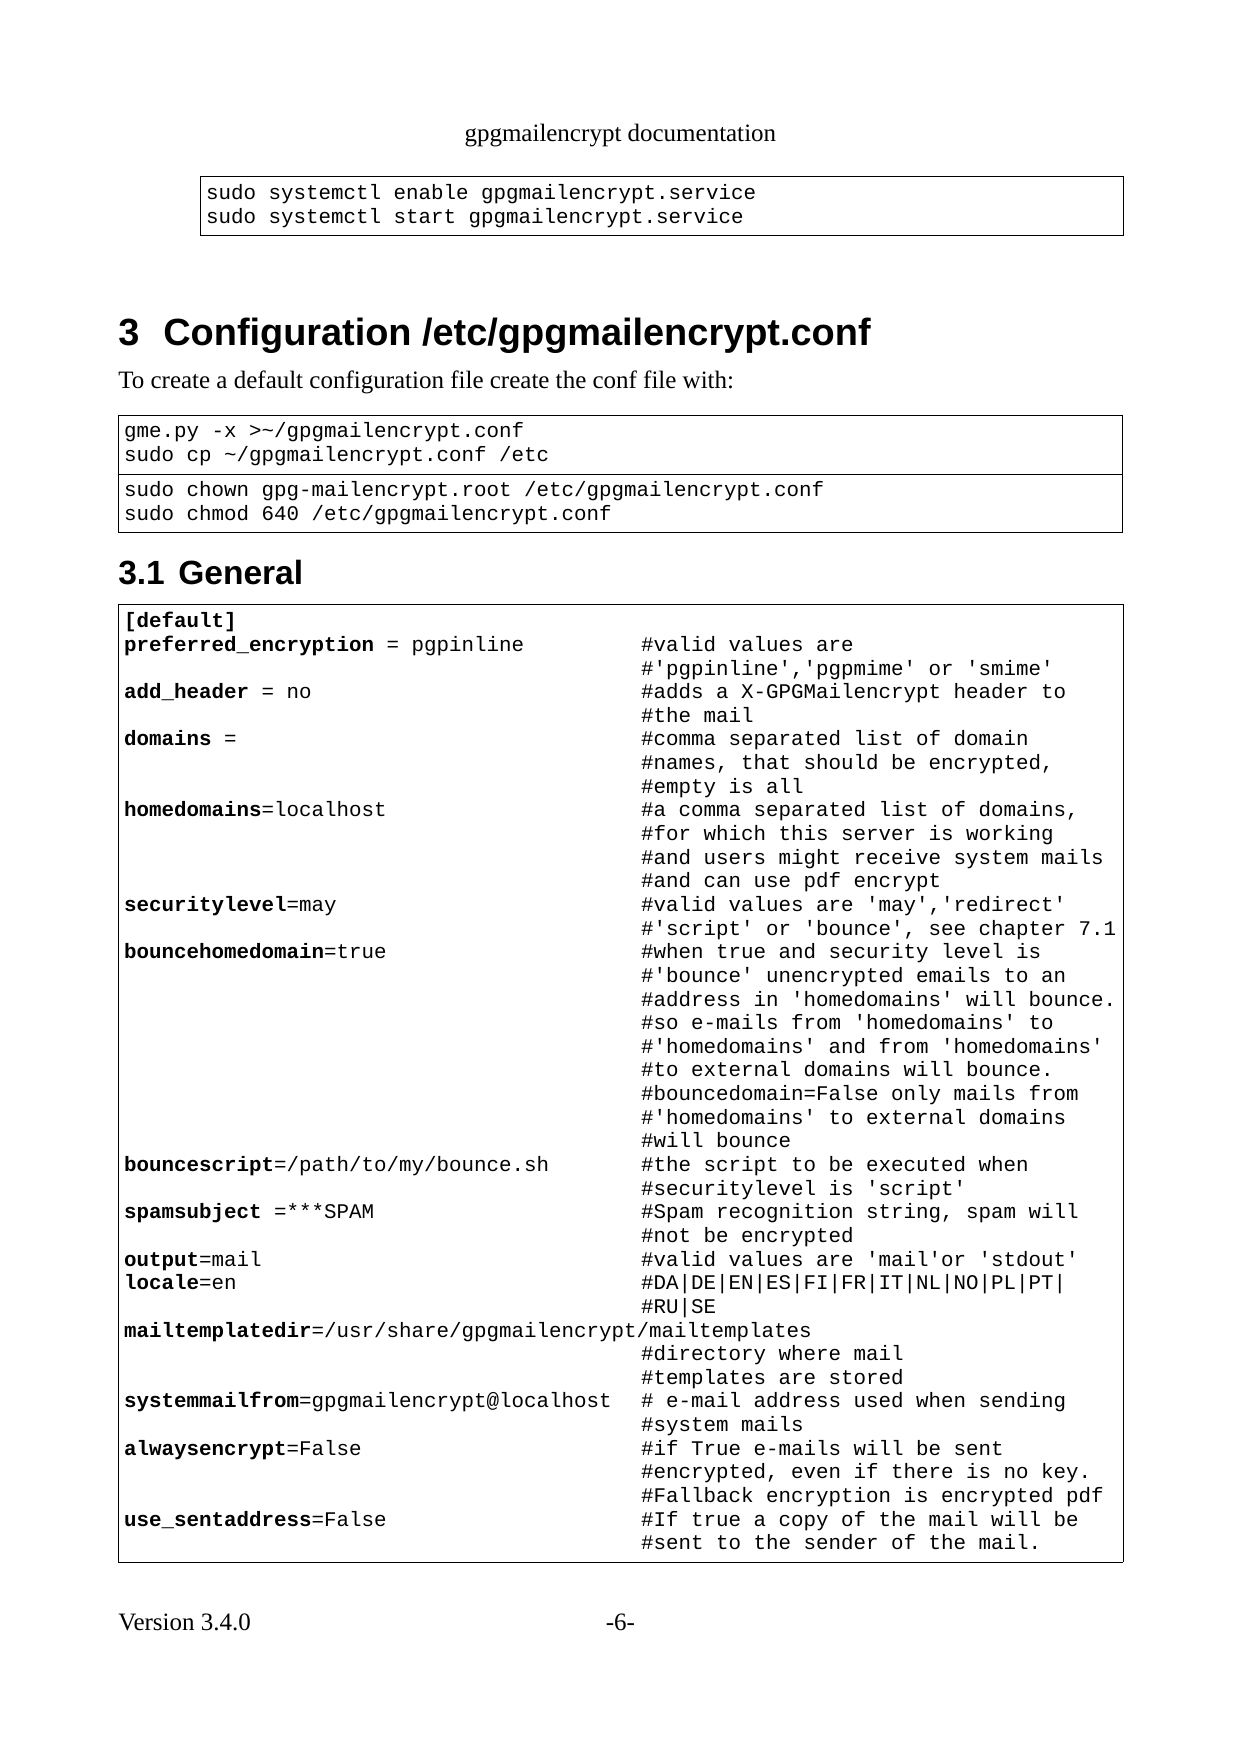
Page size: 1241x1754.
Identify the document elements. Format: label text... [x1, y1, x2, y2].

table_header gme.py -x >~/gpgmailencrypt.conf sudo cp ~/gpgmailencrypt.conf /etc [119, 416, 1122, 473]
table_cell sudo chown gpg-mailencrypt.root /etc/gpgmailencrypt.conf sudo chmod 640 /etc/gpgmailencrypt.conf [119, 475, 1122, 532]
text To create a default configuration file create the conf file with: [118, 366, 1122, 394]
table_header [default] preferred_encryption = pgpinline #valid values are #'pgpinline','pgpmime' or 'smime' add_header = no #adds a X-GPGMailencrypt header to #the mail domains = #comma separated list of domain #names, that should be encrypted, #empty is all homedomains=localhost #a comma separated list of domains, #for which this server is working #and users might receive system mails #and can use pdf encrypt securitylevel=may #valid values are 'may','redirect' #'script' or 'bounce', see chapter 7.1 bouncehomedomain=true #when true and security level is #'bounce' unencrypted emails to an #address in 'homedomains' will bounce. #so e-mails from 'homedomains' to #'homedomains' and from 'homedomains' #to external domains will bounce. #bouncedomain=False only mails from #'homedomains' to external domains #will bounce bouncescript=/path/to/my/bounce.sh #the script to be executed when #securitylevel is 'script' spamsubject =***SPAM #Spam recognition string, spam will #not be encrypted output=mail #valid values are 'mail'or 'stdout' locale=en #DA|DE|EN|ES|FI|FR|IT|NL|NO|PL|PT| #RU|SE mailtemplatedir=/usr/share/gpgmailencrypt/mailtemplates #directory where mail #templates are stored systemmailfrom=gpgmailencrypt@localhost # e-mail address used when sending #system mails alwaysencrypt=False #if True e-mails will be sent #encrypted, even if there is no key. #Fallback encryption is encrypted pdf use_sentaddress=False #If true a copy of the mail will be #sent to the sender of the mail. [119, 605, 1123, 1562]
subtitle Configuration /etc/gpgmailencrypt.conf [118, 309, 1122, 353]
subtitle General [118, 553, 1122, 592]
table_header sudo systemctl enable gpgmailencrypt.service sudo systemctl start gpgmailencrypt.service [201, 177, 1123, 235]
